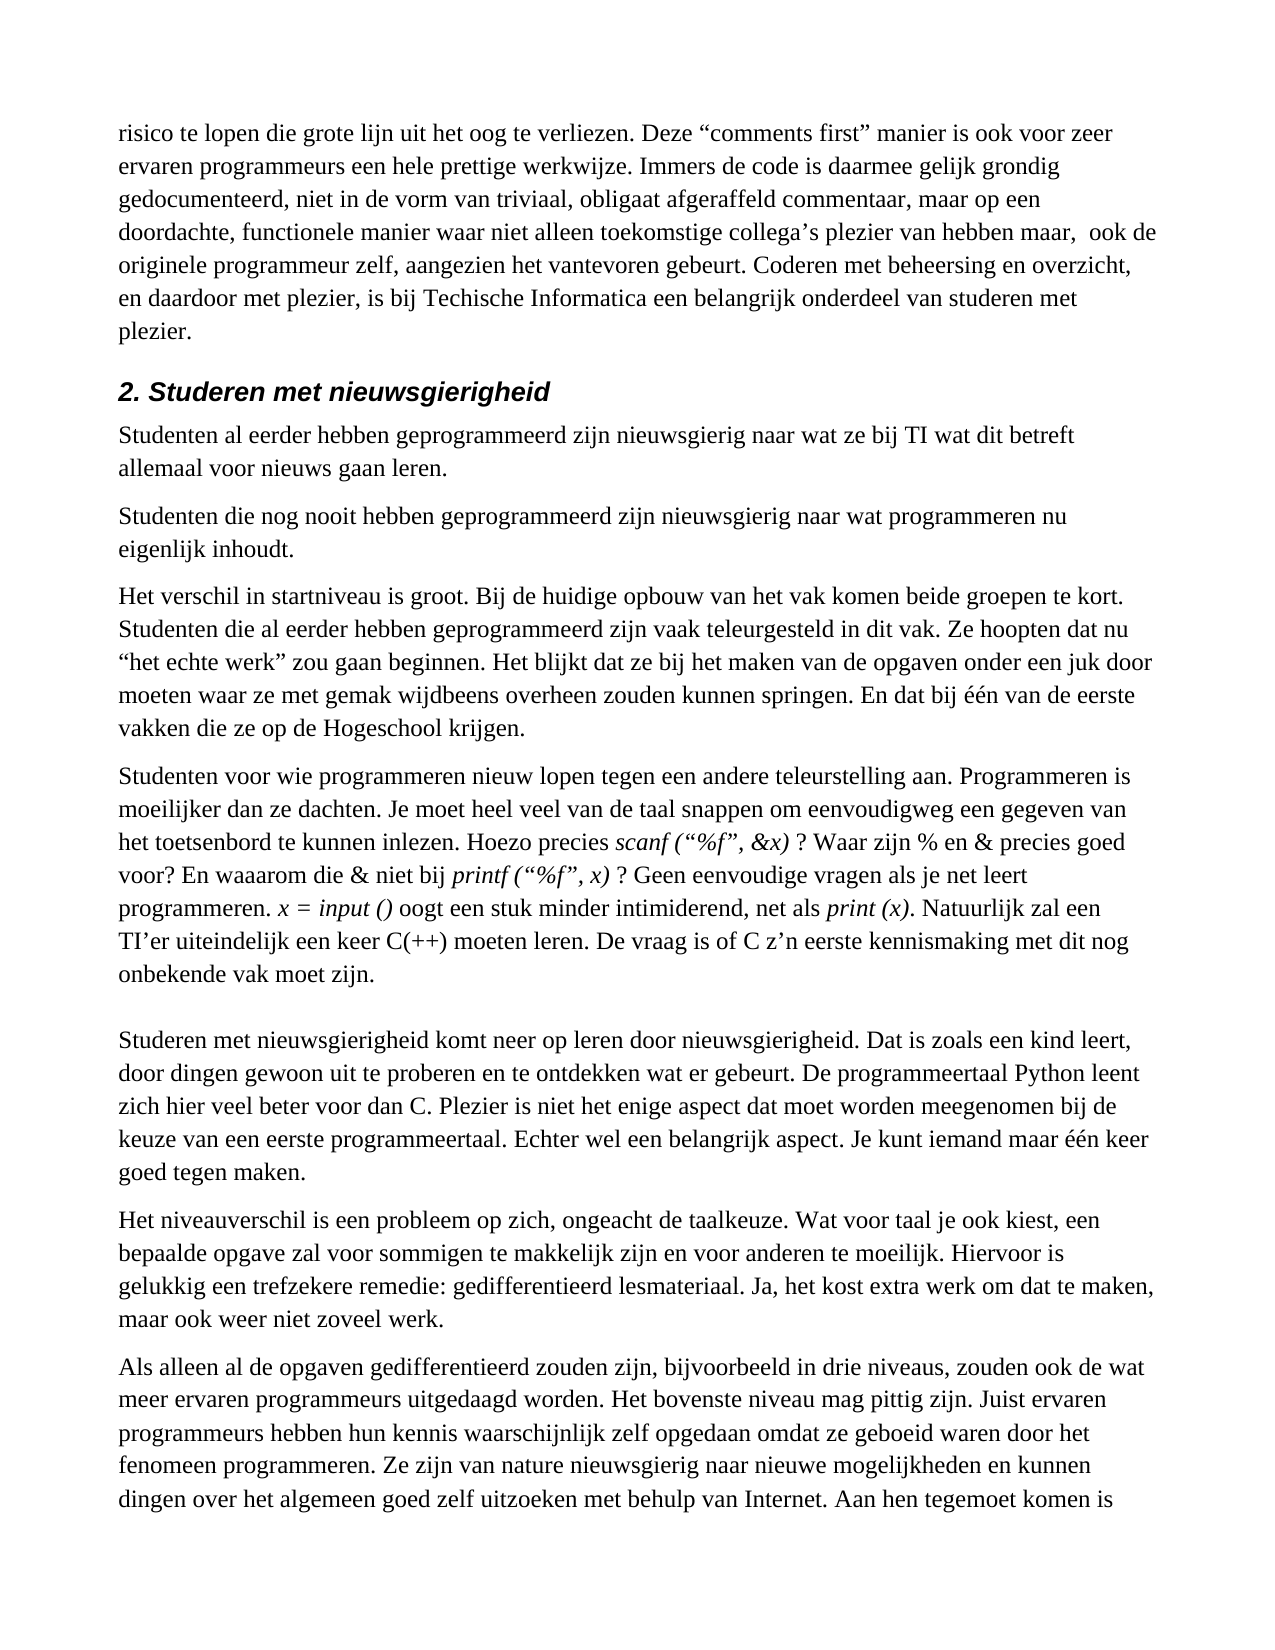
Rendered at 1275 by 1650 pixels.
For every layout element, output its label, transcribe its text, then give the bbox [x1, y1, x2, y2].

text Het verschil in startniveau is groot. Bij de huidige opbouw van het vak komen beide groepen te kort. Studenten die al eerder hebben geprogrammeerd zijn vaak teleurgesteld in dit vak. Ze hoopten dat nu “het echte werk” zou gaan beginnen. Het blijkt dat ze bij het maken van de opgaven onder een juk door moeten waar ze met gemak wijdbeens overheen zouden kunnen springen. En dat bij één van de eerste vakken die ze op de Hogeschool krijgen. [118, 581, 1157, 742]
text Als alleen al de opgaven gedifferentieerd zouden zijn, bijvoorbeeld in drie niveaus, zouden ook de wat meer ervaren programmeurs uitgedaagd worden. Het bovenste niveau mag pittig zijn. Juist ervaren programmeurs hebben hun kennis waarschijnlijk zelf opgedaan omdat ze geboeid waren door het fenomeen programmeren. Ze zijn van nature nieuwsgierig naar nieuwe mogelijkheden en kunnen dingen over het algemeen goed zelf uitzoeken met behulp van Internet. Aan hen tegemoet komen is [118, 1352, 1157, 1512]
subtitle 2. Studeren met nieuwsgierigheid [118, 376, 1157, 408]
text Studenten al eerder hebben geprogrammeerd zijn nieuwsgierig naar wat ze bij TI wat dit betreft allemaal voor nieuws gaan leren. [118, 420, 1157, 482]
text Het niveauverschil is een probleem op zich, ongeacht de taalkeuze. Wat voor taal je ook kiest, een bepaalde opgave zal voor sommigen te makkelijk zijn en voor anderen te moeilijk. Hiervoor is gelukkig een trefzekere remedie: gedifferentieerd lesmateriaal. Ja, het kost extra werk om dat te maken, maar ook weer niet zoveel werk. [118, 1205, 1157, 1333]
text risico te lopen die grote lijn uit het oog te verliezen. Deze “comments first” manier is ook voor zeer ervaren programmeurs een hele prettige werkwijze. Immers de code is daarmee gelijk grondig gedocumenteerd, niet in de vorm van triviaal, obligaat afgeraffeld commentaar, maar op een doordachte, functionele manier waar niet alleen toekomstige collega’s plezier van hebben maar, ook de originele programmeur zelf, aangezien het vantevoren gebeurt. Coderen met beheersing en overzicht, en daardoor met plezier, is bij Techische Informatica een belangrijk onderdeel van studeren met plezier. [118, 118, 1157, 345]
text Studenten die nog nooit hebben geprogrammeerd zijn nieuwsgierig naar wat programmeren nu eigenlijk inhoudt. [118, 501, 1157, 562]
text Studenten voor wie programmeren nieuw lopen tegen een andere teleurstelling aan. Programmeren is moeilijker dan ze dachten. Je moet heel veel van de taal snappen om eenvoudigweg een gegeven van het toetsenbord te kunnen inlezen. Hoezo precies scanf (“%f”, &x) ? Waar zijn % en & precies goed voor? En waaarom die & niet bij printf (“%f”, x) ? Geen eenvoudige vragen als je net leert programmeren. x = input () oogt een stuk minder intimiderend, net als print (x). Natuurlijk zal een TI’er uiteindelijk een keer C(++) moeten leren. De vraag is of C z’n eerste kennismaking met dit nog onbekende vak moet zijn. Studeren met nieuwsgierigheid komt neer op leren door nieuwsgierigheid. Dat is zoals een kind leert, door dingen gewoon uit te proberen en te ontdekken wat er gebeurt. De programmeertaal Python leent zich hier veel beter voor dan C. Plezier is niet het enige aspect dat moet worden meegenomen bij de keuze van een eerste programmeertaal. Echter wel een belangrijk aspect. Je kunt iemand maar één keer goed tegen maken. [118, 761, 1157, 1186]
